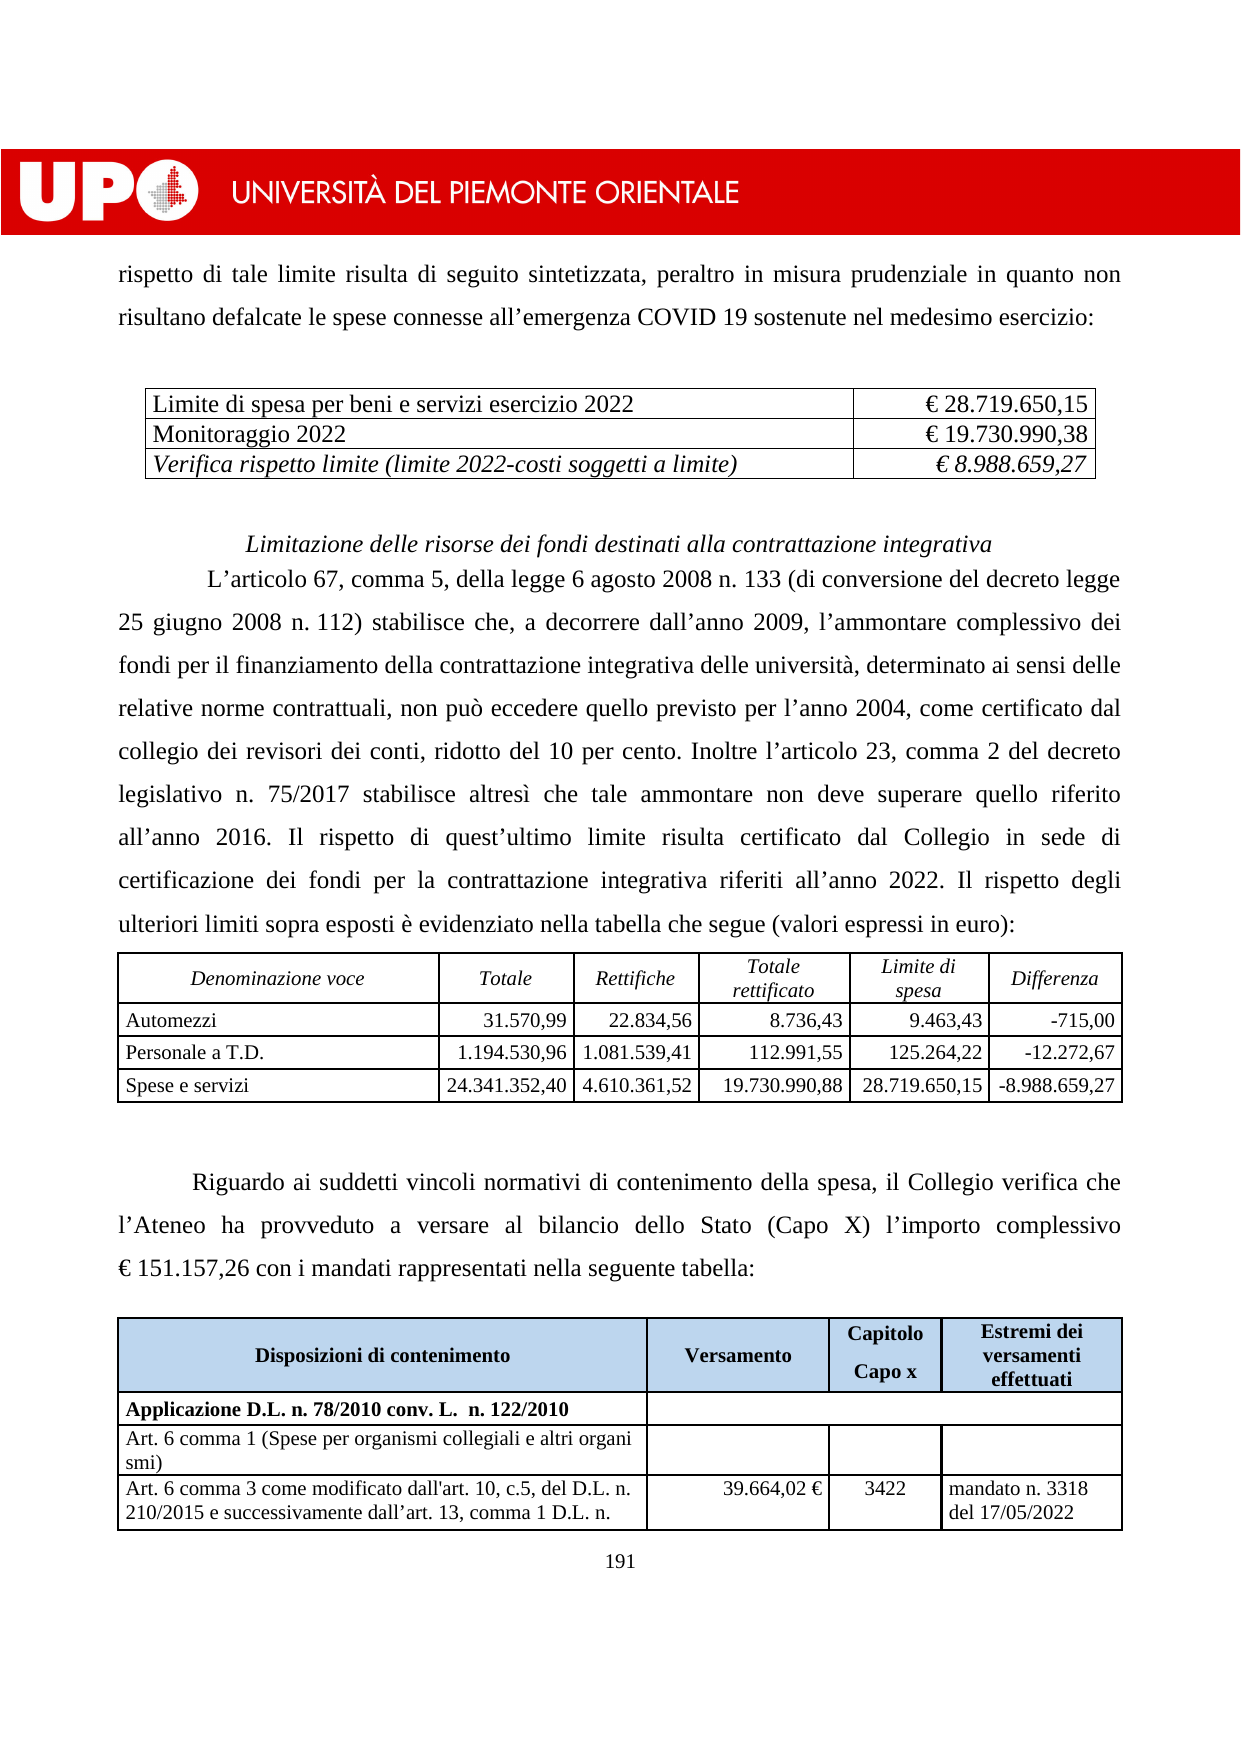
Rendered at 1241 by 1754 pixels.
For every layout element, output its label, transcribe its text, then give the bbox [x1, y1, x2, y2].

table_header € 28.719.650,15 [854, 389, 1095, 418]
table_cell Spese e servizi [119, 1070, 438, 1101]
table_cell [943, 1426, 1121, 1474]
table_cell Capo x [830, 1348, 940, 1391]
table_cell -8.988.659,27 [990, 1070, 1121, 1101]
text Riguardo ai suddetti vincoli normativi di contenimento della spesa, il Collegio verifica che l’Ateneo ha provveduto a versare al bilancio dello Stato (Capo X) l’importo complessivo € 151.157,26 con i mandati rappresentati nella seguente tabella: [118, 1167, 1122, 1282]
table_cell [941, 1393, 1121, 1424]
table_cell 28.719.650,15 [851, 1070, 988, 1101]
table_cell 8.736,43 [700, 1004, 849, 1035]
table_cell 39.664,02 € [648, 1476, 828, 1529]
table_cell [648, 1393, 829, 1424]
table_cell 112.991,55 [700, 1037, 849, 1068]
table_header Estremi dei versamenti effettuati [943, 1319, 1121, 1391]
table_cell mandato n. 3318 del 17/05/2022 [943, 1476, 1121, 1529]
table_cell [648, 1426, 828, 1474]
table_header Totale [440, 954, 573, 1002]
table_cell Art. 6 comma 1 (Spese per organismi collegiali e altri organismi) [119, 1426, 646, 1474]
text rispetto di tale limite risulta di seguito sintetizzata, peraltro in misura prudenziale in quanto non risultano defalcate le spese connesse all’emergenza COVID 19 sostenute nel medesimo esercizio: [118, 259, 1122, 331]
table_header Totale rettificato [700, 954, 849, 1002]
table_cell 19.730.990,88 [700, 1070, 849, 1101]
table_cell Applicazione D.L. n. 78/2010 conv. L. n. 122/2010 [119, 1393, 646, 1424]
table_cell € 19.730.990,38 [854, 419, 1095, 448]
table_cell 125.264,22 [851, 1037, 988, 1068]
table_cell [829, 1393, 941, 1424]
table_cell 31.570,99 [440, 1004, 573, 1035]
table_cell 3422 [830, 1476, 940, 1529]
table_header Disposizioni di contenimento [119, 1319, 646, 1391]
table_cell 1.081.539,41 [575, 1037, 698, 1068]
table_header Denominazione voce [119, 954, 438, 1002]
table_cell -715,00 [990, 1004, 1121, 1035]
table_cell Verifica rispetto limite (limite 2022-costi soggetti a limite) [146, 449, 853, 478]
table_cell 1.194.530,96 [440, 1037, 573, 1068]
table_header Limite di spesa per beni e servizi esercizio 2022 [146, 389, 853, 418]
subtitle Limitazione delle risorse dei fondi destinati alla contrattazione integrativa [118, 529, 1122, 557]
table_header Rettifiche [575, 954, 698, 1002]
table_cell Personale a T.D. [119, 1037, 438, 1068]
table_header Capitolo [830, 1319, 940, 1348]
table_header Versamento [648, 1319, 828, 1391]
table_cell Monitoraggio 2022 [146, 419, 853, 448]
table_header Differenza [990, 954, 1121, 1002]
table_cell 4.610.361,52 [575, 1070, 698, 1101]
table_header Limite di spesa [851, 954, 988, 1002]
table_cell 9.463,43 [851, 1004, 988, 1035]
table_cell € 8.988.659,27 [854, 449, 1095, 478]
table_cell 22.834,56 [575, 1004, 698, 1035]
table_cell -12.272,67 [990, 1037, 1121, 1068]
table_cell 24.341.352,40 [440, 1070, 573, 1101]
table_cell [830, 1426, 940, 1474]
table_cell Art. 6 comma 3 come modificato dall'art. 10, c.5, del D.L. n. 210/2015 e successivamente dall’art. 13, comma 1 D.L. n. [119, 1476, 646, 1529]
text L’articolo 67, comma 5, della legge 6 agosto 2008 n. 133 (di conversione del decreto legge 25 giugno 2008 n. 112) stabilisce che, a decorrere dall’anno 2009, l’ammontare complessivo dei fondi per il finanziamento della contrattazione integrativa delle università, determinato ai sensi delle relative norme contrattuali, non può eccedere quello previsto per l’anno 2004, come certificato dal collegio dei revisori dei conti, ridotto del 10 per cento. Inoltre l’articolo 23, comma 2 del decreto legislativo n. 75/2017 stabilisce altresì che tale ammontare non deve superare quello riferito all’anno 2016. Il rispetto di quest’ultimo limite risulta certificato dal Collegio in sede di certificazione dei fondi per la contrattazione integrativa riferiti all’anno 2022. Il rispetto degli ulteriori limiti sopra esposti è evidenziato nella tabella che segue (valori espressi in euro): [118, 564, 1122, 937]
table_cell Automezzi [119, 1004, 438, 1035]
